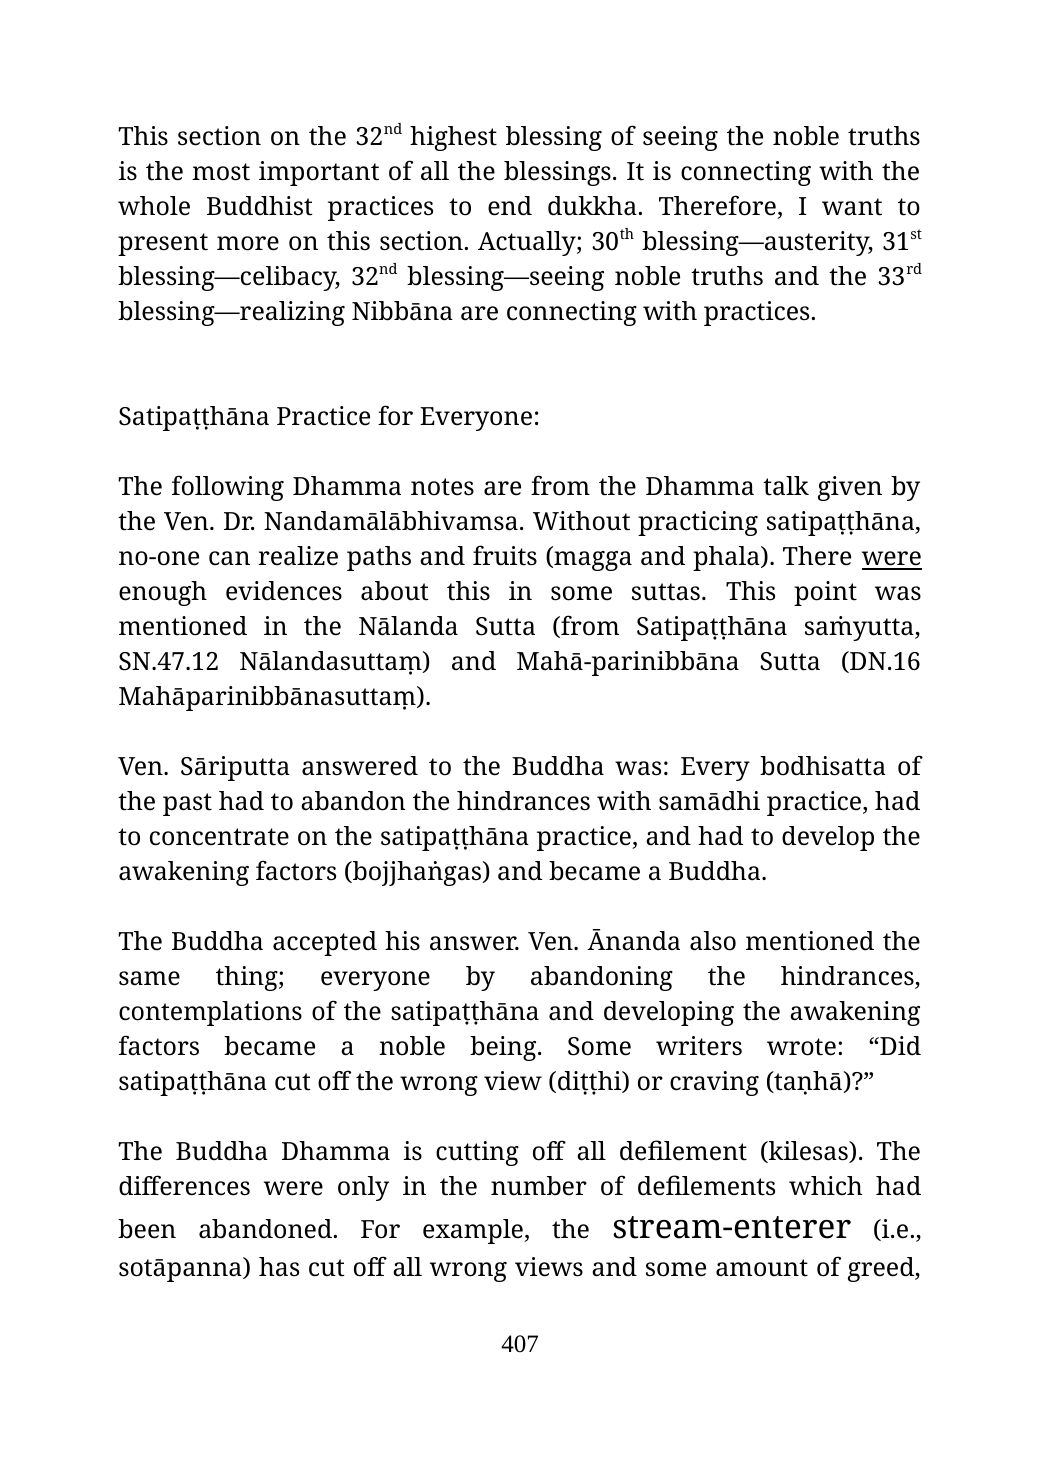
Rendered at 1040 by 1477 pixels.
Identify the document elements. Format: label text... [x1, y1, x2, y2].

text This section on the 32nd highest blessing of seeing the noble truths is the most important of all the blessings. It is connecting with the whole Buddhist practices to end dukkha. Therefore, I want to present more on this section. Actually; 30th blessing—austerity, 31st blessing—celibacy, 32nd blessing—seeing noble truths and the 33rd blessing—realizing Nibbāna are connecting with practices. Satipaṭṭhāna Practice for Everyone: The following Dhamma notes are from the Dhamma talk given by the Ven. Dr. Nandamālābhivamsa. Without practicing satipaṭṭhāna, no-one can realize paths and fruits (magga and phala). There were enough evidences about this in some suttas. This point was mentioned in the Nālanda Sutta (from Satipaṭṭhāna saṁyutta, SN.47.12 Nālandasuttaṃ) and Mahā-parinibbāna Sutta (DN.16 Mahāparinibbānasuttaṃ). Ven. Sāriputta answered to the Buddha was: Every bodhisatta of the past had to abandon the hindrances with samādhi practice, had to concentrate on the satipaṭṭhāna practice, and had to develop the awakening factors (bojjhaṅgas) and became a Buddha. The Buddha accepted his answer. Ven. Ānanda also mentioned the same thing; everyone by abandoning the hindrances, contemplations of the satipaṭṭhāna and developing the awakening factors became a noble being. Some writers wrote: “Did satipaṭṭhāna cut off the wrong view (diṭṭhi) or craving (taṇhā)?” The Buddha Dhamma is cutting off all defilement (kilesas). The differences were only in the number of defilements which had been abandoned. For example, the stream-enterer (i.e., sotāpanna) has cut off all wrong views and some amount of greed, [118, 118, 922, 1283]
